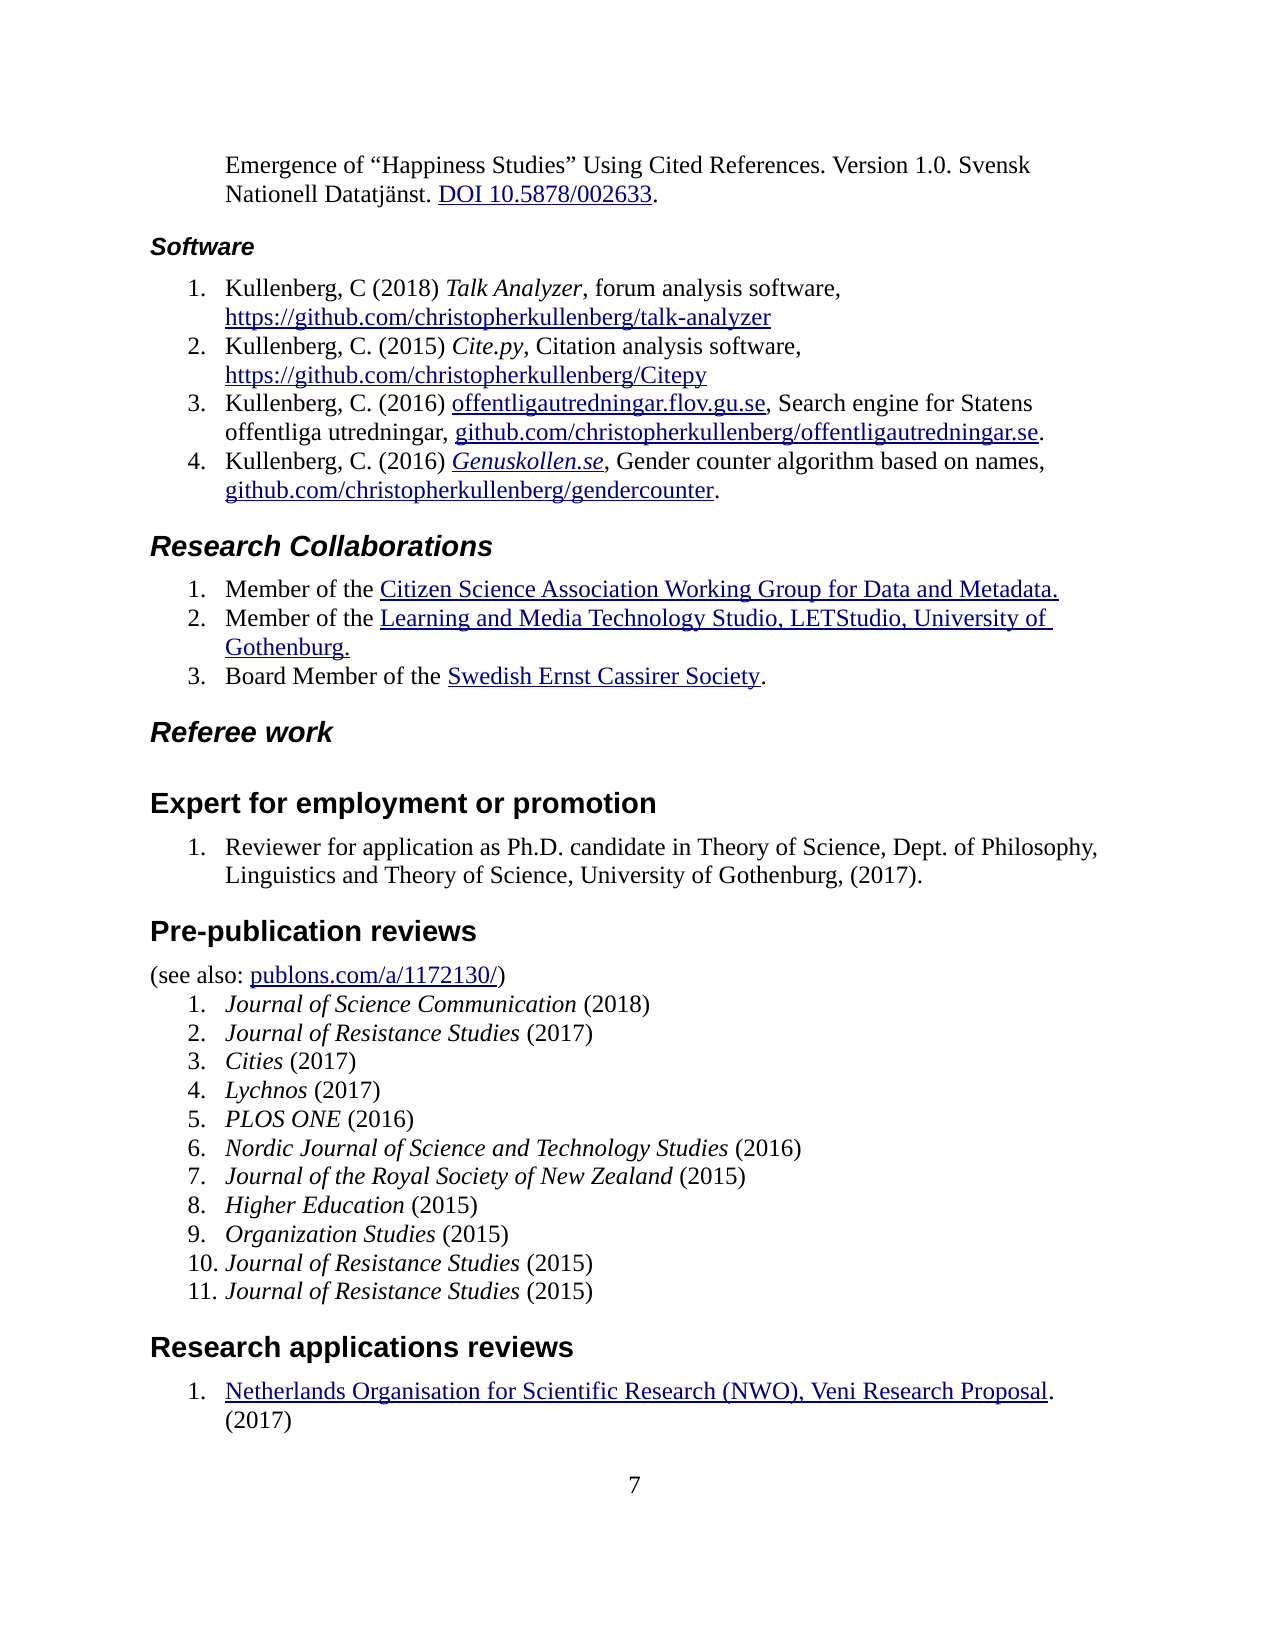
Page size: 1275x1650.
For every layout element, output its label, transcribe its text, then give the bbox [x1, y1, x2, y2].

list Kullenberg, C. (2015) Cite.py, Citation analysis software, https://github.com/christopherkullenberg/Citepy [187, 331, 1125, 388]
list Netherlands Organisation for Scientific Research (NWO), Veni Research Proposal. (2017) [187, 1376, 1125, 1434]
list Lychnos (2017) [187, 1075, 1125, 1104]
list Kullenberg, C (2018) Talk Analyzer, forum analysis software, https://github.com/christopherkullenberg/talk-analyzer [187, 273, 1125, 331]
list Member of the Citizen Science Association Working Group for Data and Metadata. [187, 574, 1125, 603]
list Journal of the Royal Society of New Zealand (2015) [187, 1161, 1125, 1190]
subtitle Software [150, 232, 1125, 261]
list Organization Studies (2015) [187, 1219, 1125, 1248]
text (see also: publons.com/a/1172130/) [150, 960, 1125, 989]
list Nordic Journal of Science and Technology Studies (2016) [187, 1133, 1125, 1161]
list Kullenberg, C. (2016) offentligautredningar.flov.gu.se, Search engine for Statens offentliga utredningar, github.com/christopherkullenberg/offentligautredningar.se. [187, 388, 1125, 446]
list Cities (2017) [187, 1046, 1125, 1075]
list Higher Education (2015) [187, 1190, 1125, 1219]
list Journal of Resistance Studies (2017) [187, 1018, 1125, 1046]
list Emergence of “Happiness Studies” Using Cited References. Version 1.0. Svensk Nationell Datatjänst. DOI 10.5878/002633. [187, 150, 1125, 207]
list Board Member of the Swedish Ernst Cassirer Society. [187, 661, 1125, 689]
list Kullenberg, C. (2016) Genuskollen.se, Gender counter algorithm based on names, github.com/christopherkullenberg/gendercounter. [187, 446, 1125, 503]
subtitle Expert for employment or promotion [150, 786, 1125, 819]
list Reviewer for application as Ph.D. candidate in Theory of Science, Dept. of Philosophy, Linguistics and Theory of Science, University of Gothenburg, (2017). [187, 832, 1125, 889]
list Member of the Learning and Media Technology Studio, LETStudio, University of Gothenburg. [187, 603, 1125, 661]
list Journal of Resistance Studies (2015) [187, 1276, 1125, 1305]
subtitle Referee work [150, 714, 1125, 748]
list PLOS ONE (2016) [187, 1104, 1125, 1133]
subtitle Research Collaborations [150, 528, 1125, 562]
list Journal of Resistance Studies (2015) [187, 1248, 1125, 1276]
subtitle Research applications reviews [150, 1330, 1125, 1364]
list Journal of Science Communication (2018) [187, 989, 1125, 1018]
subtitle Pre-publication reviews [150, 914, 1125, 948]
